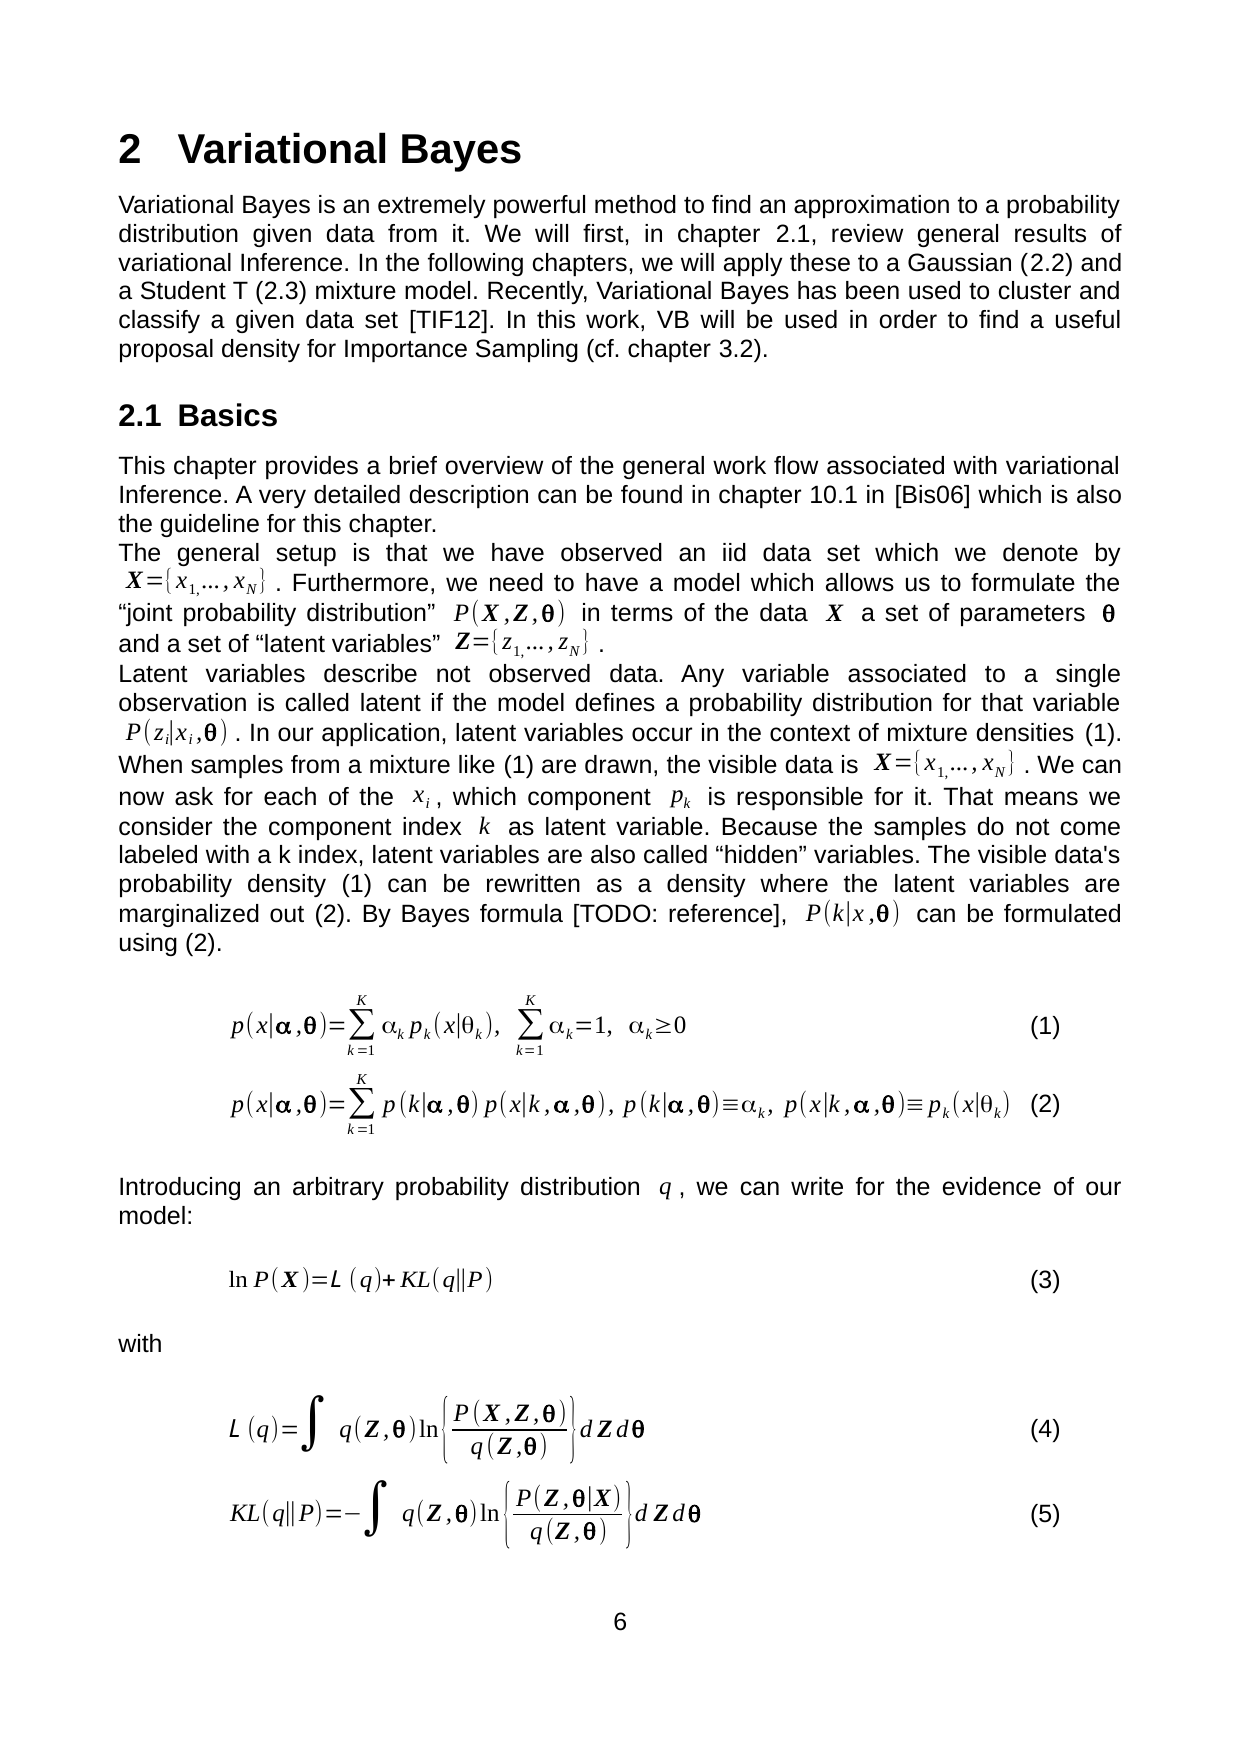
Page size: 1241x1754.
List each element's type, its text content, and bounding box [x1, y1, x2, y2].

table_header [118, 1386, 217, 1471]
text Variational Bayes is an extremely powerful method to find an approximation to a probability distribution given data from it. We will first, in chapter 2.1, review general results of variational Inference. In the following chapters, we will apply these to a Gaussian (2.2) and a Student T (2.3) mixture model. Recently, Variational Bayes has been used to cluster and classify a given data set [TIF12]. In this work, VB will be used in order to find a useful proposal density for Importance Sampling (cf. chapter 3.2). [118, 190, 1122, 363]
table_header [217, 1258, 1024, 1300]
table_cell (2) [1024, 1065, 1123, 1143]
table_header (4) [1024, 1386, 1123, 1471]
table_cell [118, 1065, 217, 1143]
text This chapter provides a brief overview of the general work flow associated with variational Inference. A very detailed description can be found in chapter 10.1 in [Bis06] which is also the guideline for this chapter. [118, 451, 1122, 538]
table_cell (5) [1024, 1471, 1123, 1556]
table_cell [118, 1471, 217, 1556]
table_header (1) [1024, 986, 1123, 1064]
table_header [217, 1386, 1024, 1471]
subtitle Variational Bayes [118, 124, 1122, 172]
table_header [118, 986, 217, 1064]
text Introducing an arbitrary probability distribution , we can write for the evidence of our model: [118, 1172, 1122, 1229]
table_header (3) [1024, 1258, 1123, 1300]
text The general setup is that we have observed an iid data set which we denote by . Furthermore, we need to have a model which allows us to formulate the “joint probability distribution” in terms of the data a set of parameters and a set of “latent variables” . [118, 538, 1122, 659]
text with [118, 1329, 1122, 1357]
subtitle Basics [118, 397, 1122, 433]
table_header [118, 1258, 217, 1300]
table_cell [217, 1065, 1024, 1143]
table_header [217, 986, 1024, 1064]
text Latent variables describe not observed data. Any variable associated to a single observation is called latent if the model defines a probability distribution for that variable . In our application, latent variables occur in the context of mixture densities (1). When samples from a mixture like (1) are drawn, the visible data is . We can now ask for each of the , which component is responsible for it. That means we consider the component index as latent variable. Because the samples do not come labeled with a k index, latent variables are also called “hidden” variables. The visible data's probability density (1) can be rewritten as a density where the latent variables are marginalized out (2). By Bayes formula [TODO: reference], can be formulated using (2). [118, 659, 1122, 957]
table_cell [217, 1471, 1024, 1556]
